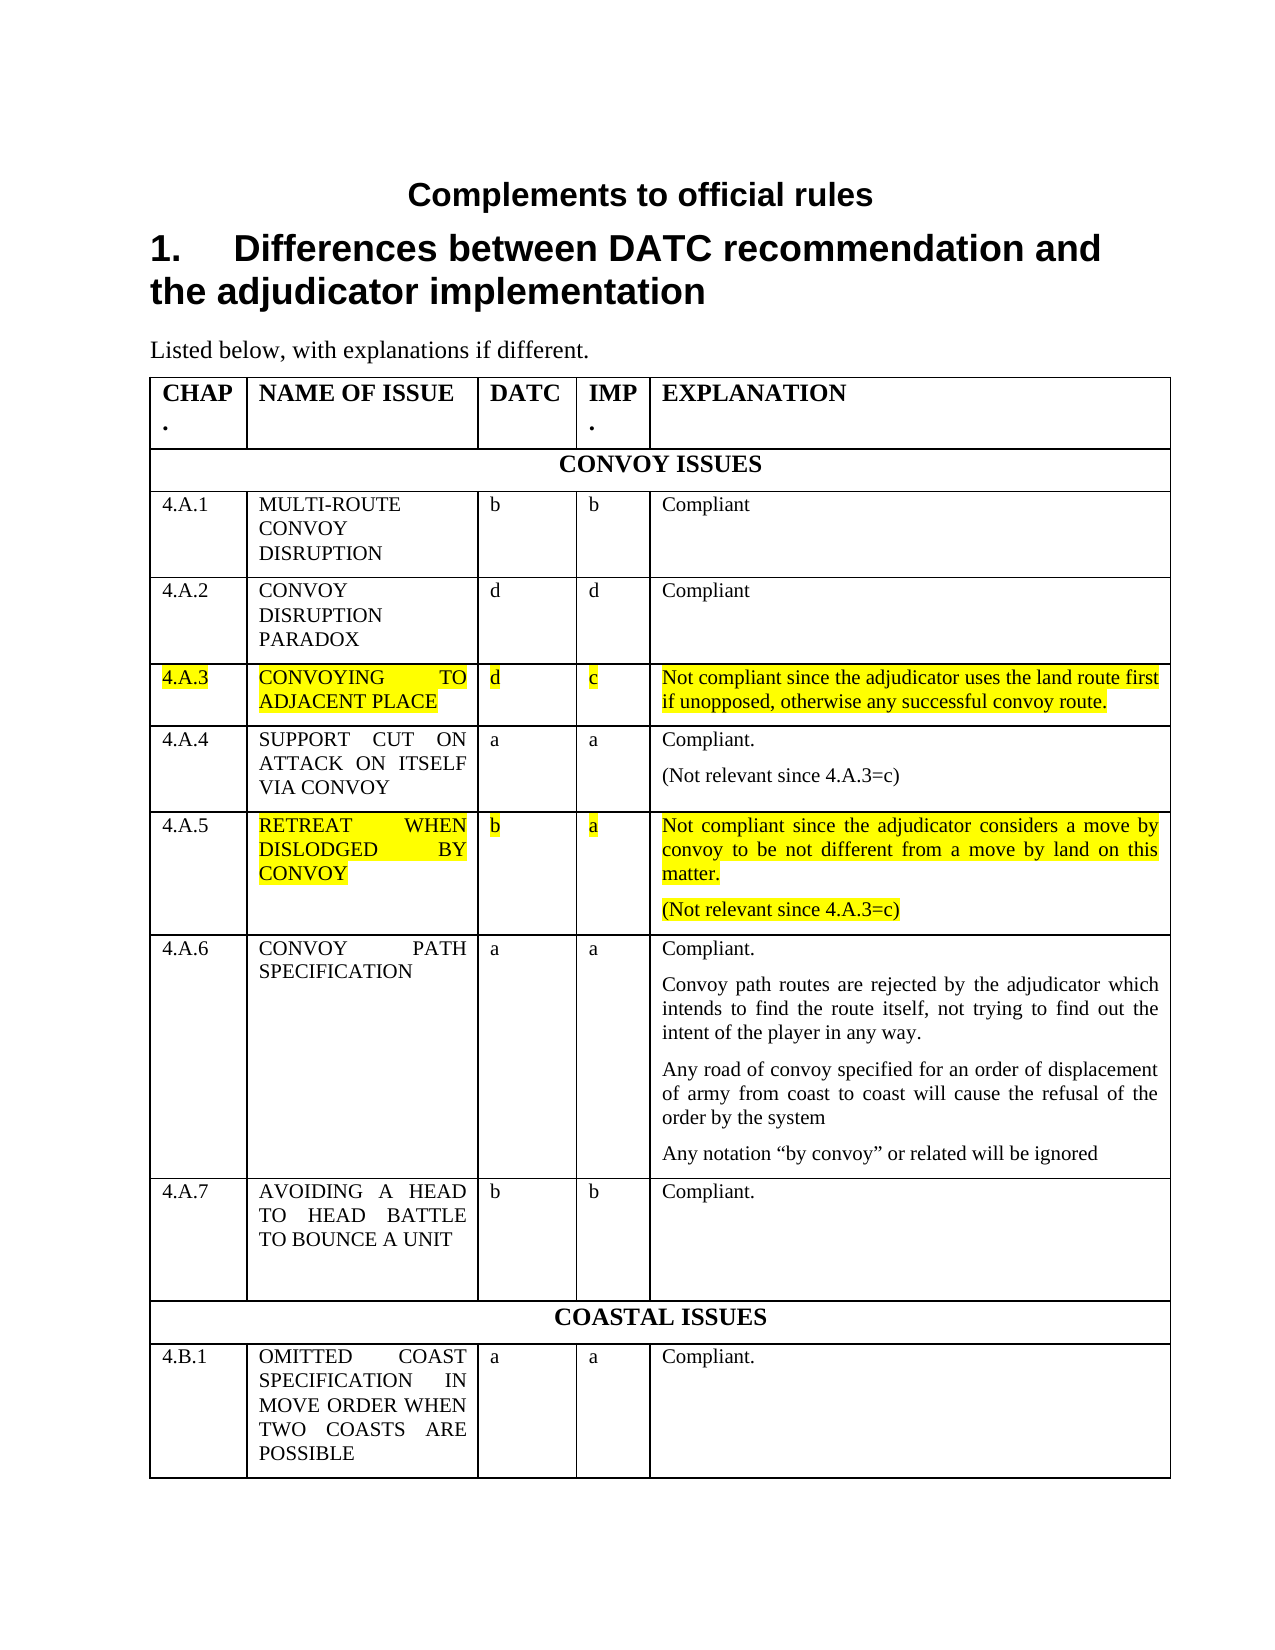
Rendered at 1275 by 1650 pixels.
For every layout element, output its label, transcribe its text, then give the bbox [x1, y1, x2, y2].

table_cell Compliant. [651, 1179, 1170, 1300]
table_cell Not compliant since the adjudicator uses the land route first if unopposed, otherwise any successful convoy route. [651, 665, 1170, 725]
table_cell CONVOY PATH SPECIFICATION [248, 936, 477, 1177]
table_header EXPLANATION [651, 378, 1170, 448]
table_header NAME OF ISSUE [248, 378, 477, 448]
subtitle 1. Differences between DATC recommendation and the adjudicator implementation [150, 226, 1125, 312]
table_cell a [577, 936, 649, 1177]
table_cell Compliant [651, 578, 1170, 663]
table_cell a [577, 813, 649, 934]
table_cell OMITTED COAST SPECIFICATION IN MOVE ORDER WHEN TWO COASTS ARE POSSIBLE [248, 1345, 477, 1477]
table_cell a [577, 1345, 649, 1477]
table_cell b [479, 1179, 576, 1300]
table_cell a [479, 936, 576, 1177]
table_header CHAP. [151, 378, 246, 448]
table_cell CONVOYING TO ADJACENT PLACE [248, 665, 477, 725]
table_cell CONVOY DISRUPTION PARADOX [248, 578, 477, 663]
table_cell b [577, 492, 649, 577]
table_cell b [479, 813, 576, 934]
table_cell 4.A.2 [151, 578, 246, 663]
table_cell CONVOY ISSUES [151, 450, 1170, 491]
title Complements to official rules [150, 175, 1125, 213]
table_cell d [479, 578, 576, 663]
table_cell 4.A.5 [151, 813, 246, 934]
table_cell a [479, 727, 576, 811]
table_cell Not compliant since the adjudicator considers a move by convoy to be not different from a move by land on this matter. (Not relevant since 4.A.3=c) [651, 813, 1170, 934]
table_cell b [479, 492, 576, 577]
table_cell b [577, 1179, 649, 1300]
table_cell a [479, 1345, 576, 1477]
table_cell c [577, 665, 649, 725]
table_header DATC [479, 378, 576, 448]
table_cell Compliant. Convoy path routes are rejected by the adjudicator which intends to find the route itself, not trying to find out the intent of the player in any way. Any road of convoy specified for an order of displacement of army from coast to coast will cause the refusal of the order by the system Any notation “by convoy” or related will be ignored [651, 936, 1170, 1177]
table_cell 4.A.1 [151, 492, 246, 577]
table_cell a [577, 727, 649, 811]
table_cell d [577, 578, 649, 663]
table_cell COASTAL ISSUES [151, 1302, 1170, 1343]
table_cell Compliant. [651, 1345, 1170, 1477]
table_cell MULTI-ROUTE CONVOY DISRUPTION [248, 492, 477, 577]
table_cell 4.A.6 [151, 936, 246, 1177]
text Listed below, with explanations if different. [150, 335, 1125, 364]
table_cell 4.A.3 [151, 665, 246, 725]
table_cell SUPPORT CUT ON ATTACK ON ITSELF VIA CONVOY [248, 727, 477, 811]
table_cell Compliant. (Not relevant since 4.A.3=c) [651, 727, 1170, 811]
table_cell Compliant [651, 492, 1170, 577]
table_cell RETREAT WHEN DISLODGED BY CONVOY [248, 813, 477, 934]
table_cell 4.A.4 [151, 727, 246, 811]
table_cell 4.B.1 [151, 1345, 246, 1477]
table_cell 4.A.7 [151, 1179, 246, 1300]
table_header IMP. [577, 378, 649, 448]
table_cell d [479, 665, 576, 725]
table_cell AVOIDING A HEAD TO HEAD BATTLE TO BOUNCE A UNIT [248, 1179, 477, 1300]
